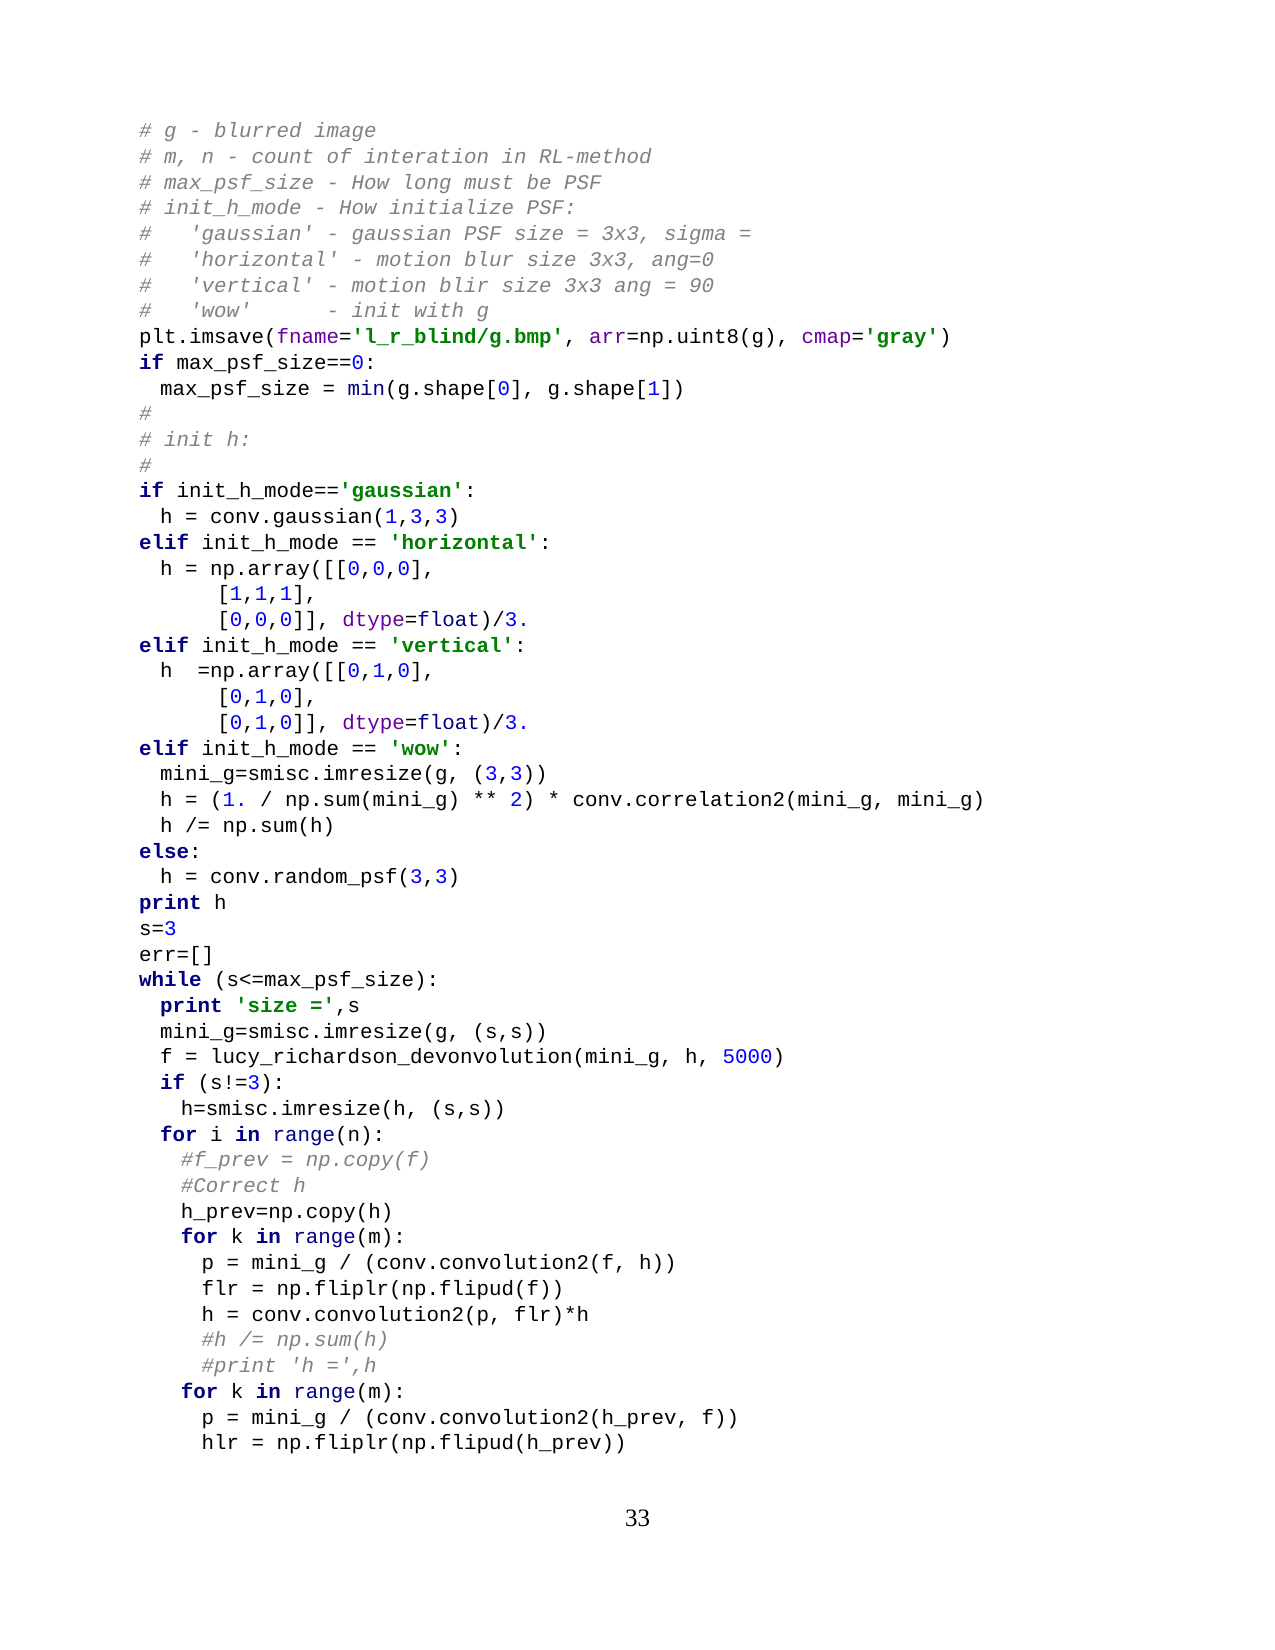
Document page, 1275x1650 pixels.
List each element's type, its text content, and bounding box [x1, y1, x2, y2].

text elif init_h_mode == 'horizontal': [118, 530, 1157, 556]
text for k in range(m): [118, 1379, 1157, 1404]
text # init h: [118, 427, 1157, 453]
text h /= np.sum(h) [118, 813, 1157, 838]
text if init_h_mode=='gaussian': [118, 478, 1157, 504]
text h = conv.convolution2(p, flr)*h [118, 1302, 1157, 1327]
text # init_h_mode - How initialize PSF: [118, 195, 1157, 221]
text f = lucy_richardson_devonvolution(mini_g, h, 5000) [118, 1044, 1157, 1070]
text [1,1,1], [118, 581, 1157, 607]
text print 'size =',s [118, 993, 1157, 1019]
text h = conv.gaussian(1,3,3) [118, 504, 1157, 530]
text h = conv.random_psf(3,3) [118, 864, 1157, 890]
text # max_psf_size - How long must be PSF [118, 169, 1157, 195]
text # [118, 453, 1157, 478]
text h = (1. / np.sum(mini_g) ** 2) * conv.correlation2(mini_g, mini_g) [118, 787, 1157, 813]
text # g - blurred image [118, 118, 1157, 144]
text [0,1,0], [118, 684, 1157, 710]
text hlr = np.fliplr(np.flipud(h_prev)) [118, 1430, 1157, 1456]
text h_prev=np.copy(h) [118, 1199, 1157, 1224]
text # 'vertical' - motion blir size 3x3 ang = 90 [118, 272, 1157, 298]
text for k in range(m): [118, 1224, 1157, 1250]
text # 'horizontal' - motion blur size 3x3, ang=0 [118, 247, 1157, 272]
text max_psf_size = min(g.shape[0], g.shape[1]) [118, 375, 1157, 401]
text # [118, 401, 1157, 427]
text else: [118, 838, 1157, 864]
text elif init_h_mode == 'wow': [118, 736, 1157, 761]
text plt.imsave(fname='l_r_blind/g.bmp', arr=np.uint8(g), cmap='gray') [118, 324, 1157, 350]
text # 'gaussian' - gaussian PSF size = 3x3, sigma = [118, 221, 1157, 247]
text for i in range(n): [118, 1122, 1157, 1147]
text h = np.array([[0,0,0], [118, 556, 1157, 581]
text #Correct h [118, 1173, 1157, 1199]
text print h [118, 890, 1157, 916]
text #print 'h =',h [118, 1353, 1157, 1379]
text #f_prev = np.copy(f) [118, 1147, 1157, 1173]
text [0,0,0]], dtype=float)/3. [118, 607, 1157, 633]
text #h /= np.sum(h) [118, 1327, 1157, 1353]
text h=smisc.imresize(h, (s,s)) [118, 1096, 1157, 1122]
text # 'wow' - init with g [118, 298, 1157, 324]
text flr = np.fliplr(np.flipud(f)) [118, 1276, 1157, 1302]
text s=3 [118, 916, 1157, 941]
text mini_g=smisc.imresize(g, (3,3)) [118, 761, 1157, 787]
text if max_psf_size==0: [118, 350, 1157, 375]
text while (s<=max_psf_size): [118, 967, 1157, 993]
text mini_g=smisc.imresize(g, (s,s)) [118, 1019, 1157, 1044]
text elif init_h_mode == 'vertical': [118, 633, 1157, 658]
text p = mini_g / (conv.convolution2(f, h)) [118, 1250, 1157, 1276]
text err=[] [118, 941, 1157, 967]
text p = mini_g / (conv.convolution2(h_prev, f)) [118, 1404, 1157, 1430]
text # m, n - count of interation in RL-method [118, 144, 1157, 169]
text if (s!=3): [118, 1070, 1157, 1096]
text [0,1,0]], dtype=float)/3. [118, 710, 1157, 736]
text h =np.array([[0,1,0], [118, 658, 1157, 684]
